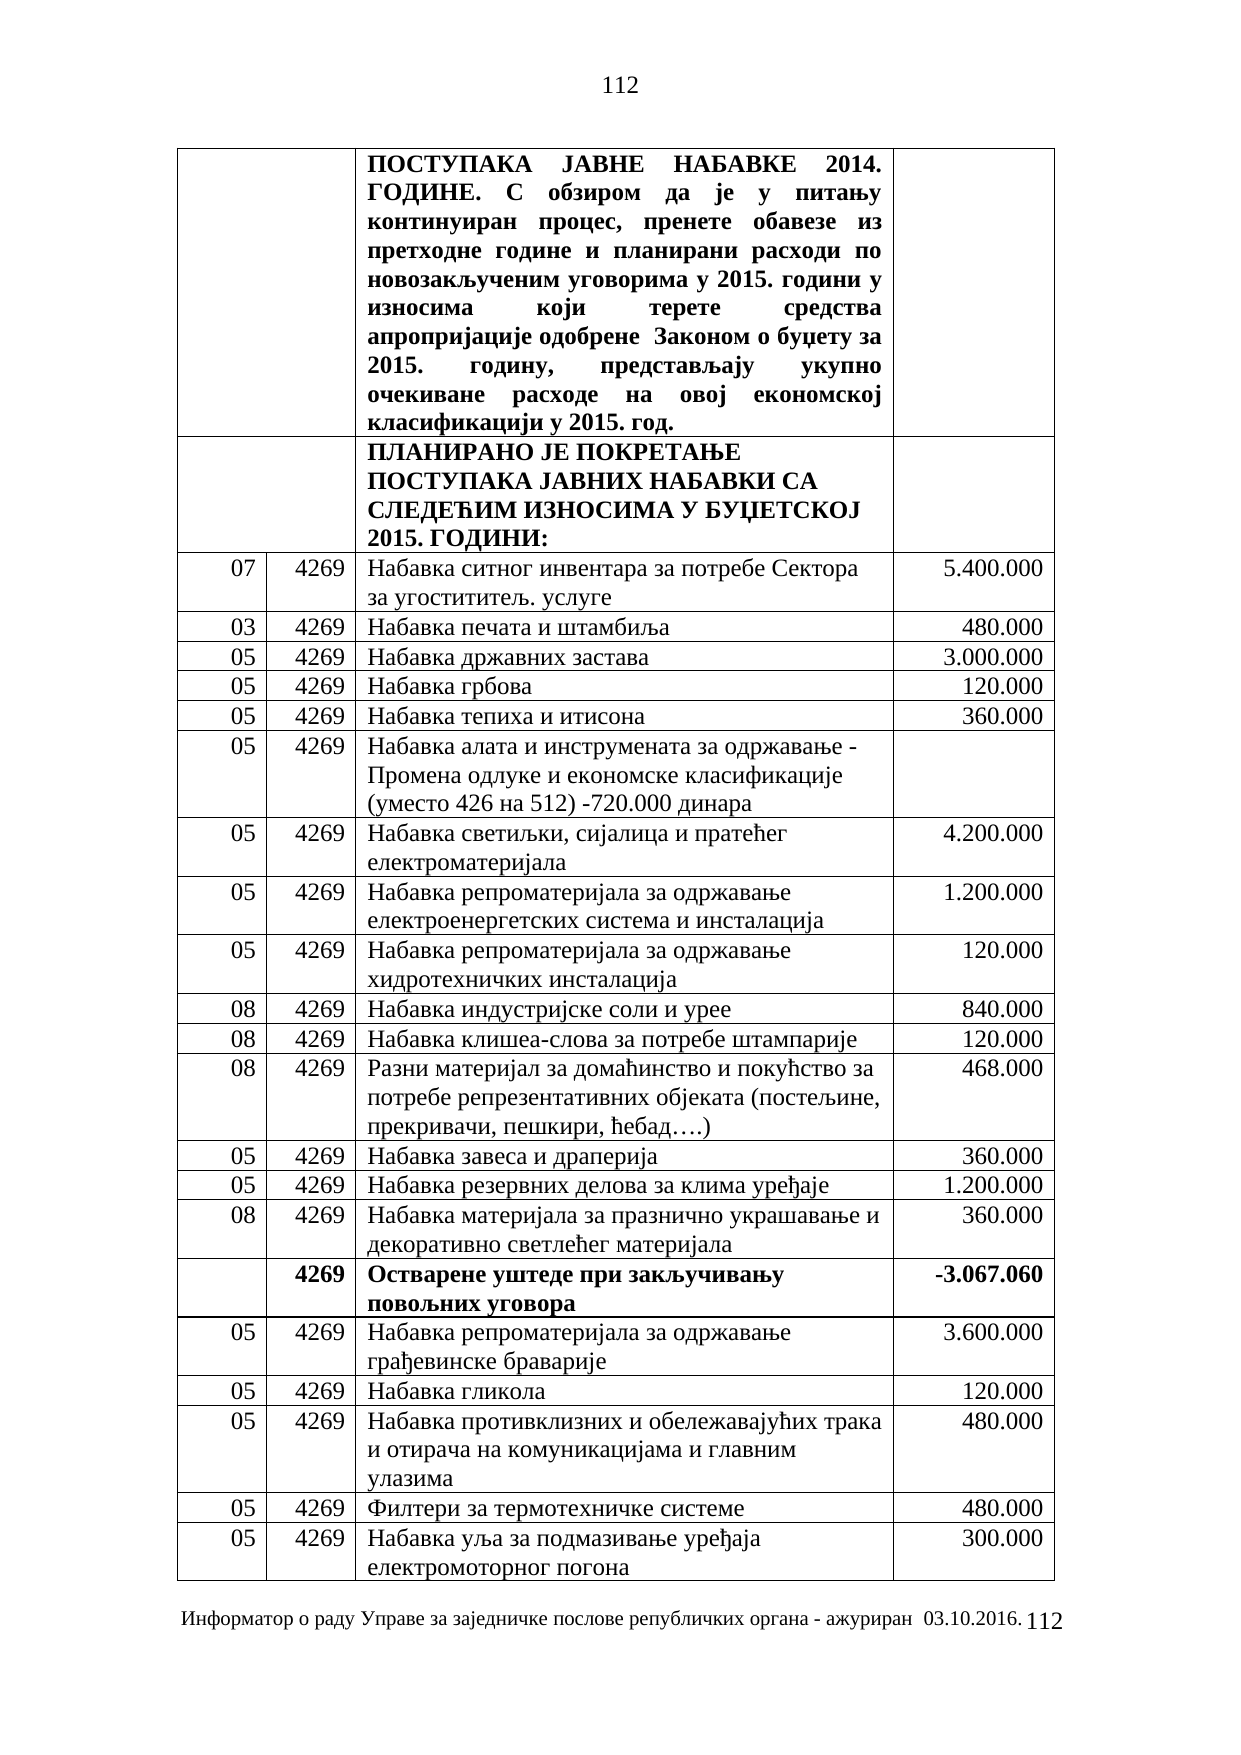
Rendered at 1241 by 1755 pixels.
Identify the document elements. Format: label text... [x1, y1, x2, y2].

table_cell 05 [178, 1141, 266, 1169]
table_cell Набавка гликола [356, 1376, 893, 1405]
table_cell 4269 [267, 1024, 355, 1052]
table_cell 480.000 [894, 612, 1054, 641]
table_cell 05 [178, 818, 266, 876]
table_cell 120.000 [894, 1376, 1054, 1405]
table_cell Набавка индустријске соли и урее [356, 994, 893, 1023]
table_cell Набавка завеса и драперија [356, 1141, 893, 1169]
table_cell 360.000 [894, 1200, 1054, 1258]
table_cell 4269 [267, 1141, 355, 1169]
table_cell 4269 [267, 612, 355, 641]
table_cell 4269 [267, 1523, 355, 1580]
table_cell 05 [178, 877, 266, 934]
table_cell 4269 [267, 642, 355, 670]
table_cell Филтери за термотехничке системе [356, 1493, 893, 1522]
table_cell 480.000 [894, 1406, 1054, 1492]
table_cell 4269 [267, 553, 355, 611]
table_cell 08 [178, 1054, 266, 1140]
table_cell 08 [178, 1024, 266, 1052]
table_cell 1.200.000 [894, 1171, 1054, 1199]
table_cell 03 [178, 612, 266, 641]
table_cell 05 [178, 642, 266, 670]
table_cell 4269 [267, 701, 355, 730]
table_cell 4269 [267, 1200, 355, 1258]
table_cell 05 [178, 701, 266, 730]
table_cell 3.000.000 [894, 642, 1054, 670]
table_cell 4269 [267, 1259, 355, 1316]
table_cell 120.000 [894, 935, 1054, 993]
table_cell 4269 [267, 935, 355, 993]
table_cell 5.400.000 [894, 553, 1054, 611]
table_cell 4269 [267, 994, 355, 1023]
table_cell Набавка репроматеријала за одржавање хидротехничких инсталација [356, 935, 893, 993]
table_cell 4.200.000 [894, 818, 1054, 876]
table_cell [178, 149, 355, 436]
table_cell 05 [178, 731, 266, 817]
table_cell 360.000 [894, 701, 1054, 730]
table_cell Набавка резервних делова за клима уређаје [356, 1171, 893, 1199]
table_cell 4269 [267, 1376, 355, 1405]
table_cell 4269 [267, 1318, 355, 1375]
table_cell Набавка уља за подмазивање уређаја електромоторног погона [356, 1523, 893, 1580]
table_cell 3.600.000 [894, 1318, 1054, 1375]
table_cell 300.000 [894, 1523, 1054, 1580]
table_cell Набавка клишеа-слова за потребе штампарије [356, 1024, 893, 1052]
table_cell Набавка репроматеријала за одржавање грађевинске браваријe [356, 1318, 893, 1375]
table_cell 4269 [267, 1054, 355, 1140]
table_cell [894, 437, 1054, 552]
table_cell Набавка печата и штамбиља [356, 612, 893, 641]
table_cell [178, 437, 355, 552]
table_cell Остварене уштеде при закључивању повољних уговора [356, 1259, 893, 1316]
table_cell 05 [178, 671, 266, 700]
table_cell 4269 [267, 877, 355, 934]
table_cell 120.000 [894, 671, 1054, 700]
table_cell 05 [178, 1318, 266, 1375]
table_cell [894, 731, 1054, 817]
table_cell 07 [178, 553, 266, 611]
table_cell 05 [178, 1171, 266, 1199]
table_cell [894, 149, 1054, 436]
table_cell 480.000 [894, 1493, 1054, 1522]
table_cell 468.000 [894, 1054, 1054, 1140]
table_cell Набавка грбова [356, 671, 893, 700]
table_cell ПОСТУПАКА ЈАВНЕ НАБАВКЕ 2014. ГОДИНЕ. С обзиром да је у питању континуиран процес, пренете обавезе из претходне године и планирани расходи по новозакљученим уговорима у 2015. години у износима који терете средства апропријације одобрене Законом о буџету за 2015. годину, представљају укупно очекиване расходе на овој економској класификацији у 2015. год. [356, 149, 893, 436]
table_cell 05 [178, 1376, 266, 1405]
table_cell 4269 [267, 671, 355, 700]
table_cell 120.000 [894, 1024, 1054, 1052]
table_cell 4269 [267, 818, 355, 876]
table_cell Набавка противклизних и обележавајућих трака и отирача на комуникацијама и главним улазима [356, 1406, 893, 1492]
table_cell Набавка репроматеријала за одржавање електроенергетских система и инсталација [356, 877, 893, 934]
table_cell Набавка ситног инвентара за потребе Сектора за угостититељ. услуге [356, 553, 893, 611]
table_cell Набавка државних застава [356, 642, 893, 670]
table_cell 360.000 [894, 1141, 1054, 1169]
table_cell 05 [178, 1523, 266, 1580]
table_cell ПЛАНИРАНО ЈЕ ПОКРЕТАЊЕ ПОСТУПАКА ЈАВНИХ НАБАВКИ СА СЛЕДЕЋИМ ИЗНОСИМА У БУЏЕТСКОЈ 2015. ГОДИНИ: [356, 437, 893, 552]
table_cell 08 [178, 1200, 266, 1258]
table_cell 05 [178, 935, 266, 993]
table_cell 4269 [267, 731, 355, 817]
table_cell Набавка тепиха и итисона [356, 701, 893, 730]
table_cell Разни материјал за домаћинство и покућство за потребе репрезентативних објеката (постељине, прекривачи, пешкири, ћебад….) [356, 1054, 893, 1140]
table_cell Набавка алата и инструмената за одржавање - Промена одлуке и економске класификације (уместо 426 на 512) -720.000 динара [356, 731, 893, 817]
table_cell Набавка материјала за празнично украшавање и декоративно светлећег материјала [356, 1200, 893, 1258]
table_cell 1.200.000 [894, 877, 1054, 934]
table_cell Набавка светиљки, сијалица и пратећег електроматеријала [356, 818, 893, 876]
table_cell 4269 [267, 1171, 355, 1199]
table_cell [178, 1259, 266, 1316]
table_cell 4269 [267, 1493, 355, 1522]
table_cell -3.067.060 [894, 1259, 1054, 1316]
table_cell 05 [178, 1493, 266, 1522]
table_cell 4269 [267, 1406, 355, 1492]
table_cell 840.000 [894, 994, 1054, 1023]
table_cell 05 [178, 1406, 266, 1492]
table_cell 08 [178, 994, 266, 1023]
